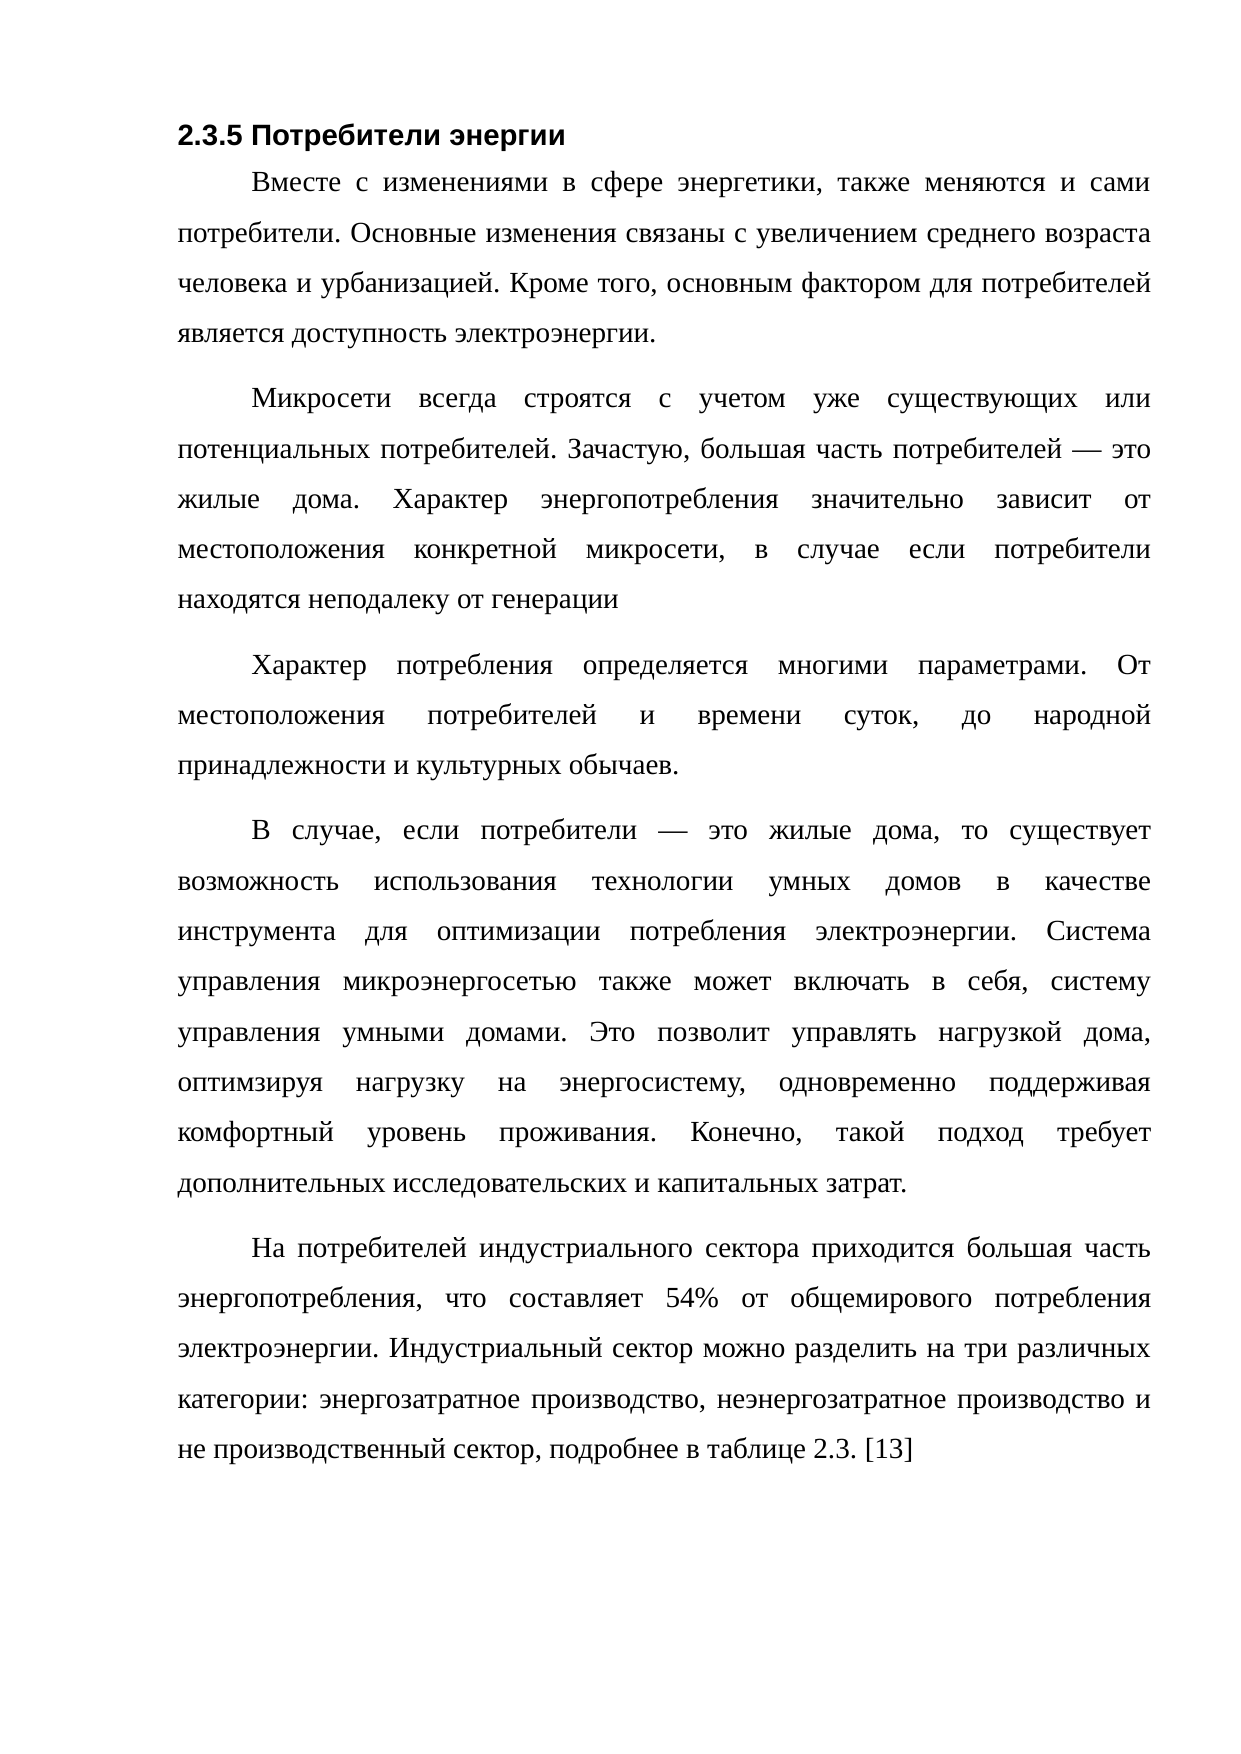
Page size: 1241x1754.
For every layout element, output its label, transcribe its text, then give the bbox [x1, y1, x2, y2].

text Микросети всегда строятся с учетом уже существующих или потенциальных потребителей. Зачастую, большая часть потребителей — это жилые дома. Характер энергопотребления значительно зависит от местоположения конкретной микросети, в случае если потребители находятся неподалеку от генерации [177, 380, 1152, 615]
text На потребителей индустриального сектора приходится большая часть энергопотребления, что составляет 54% от общемирового потребления электроэнергии. Индустриальный сектор можно разделить на три различных категории: энергозатратное производство, неэнергозатратное производство и не производственный сектор, подробнее в таблице 2.3. [13] [177, 1230, 1152, 1464]
subtitle 2.3.5 Потребители энергии [177, 118, 1152, 152]
text Вместе с изменениями в сфере энергетики, также меняются и сами потребители. Основные изменения связаны с увеличением среднего возраста человека и урбанизацией. Кроме того, основным фактором для потребителей является доступность электроэнергии. [177, 164, 1152, 349]
text Характер потребления определяется многими параметрами. От местоположения потребителей и времени суток, до народной принадлежности и культурных обычаев. [177, 647, 1152, 781]
text В случае, если потребители — это жилые дома, то существует возможность использования технологии умных домов в качестве инструмента для оптимизации потребления электроэнергии. Система управления микроэнергосетью также может включать в себя, систему управления умными домами. Это позволит управлять нагрузкой дома, оптимзируя нагрузку на энергосистему, одновременно поддерживая комфортный уровень проживания. Конечно, такой подход требует дополнительных исследовательских и капитальных затрат. [177, 812, 1152, 1198]
